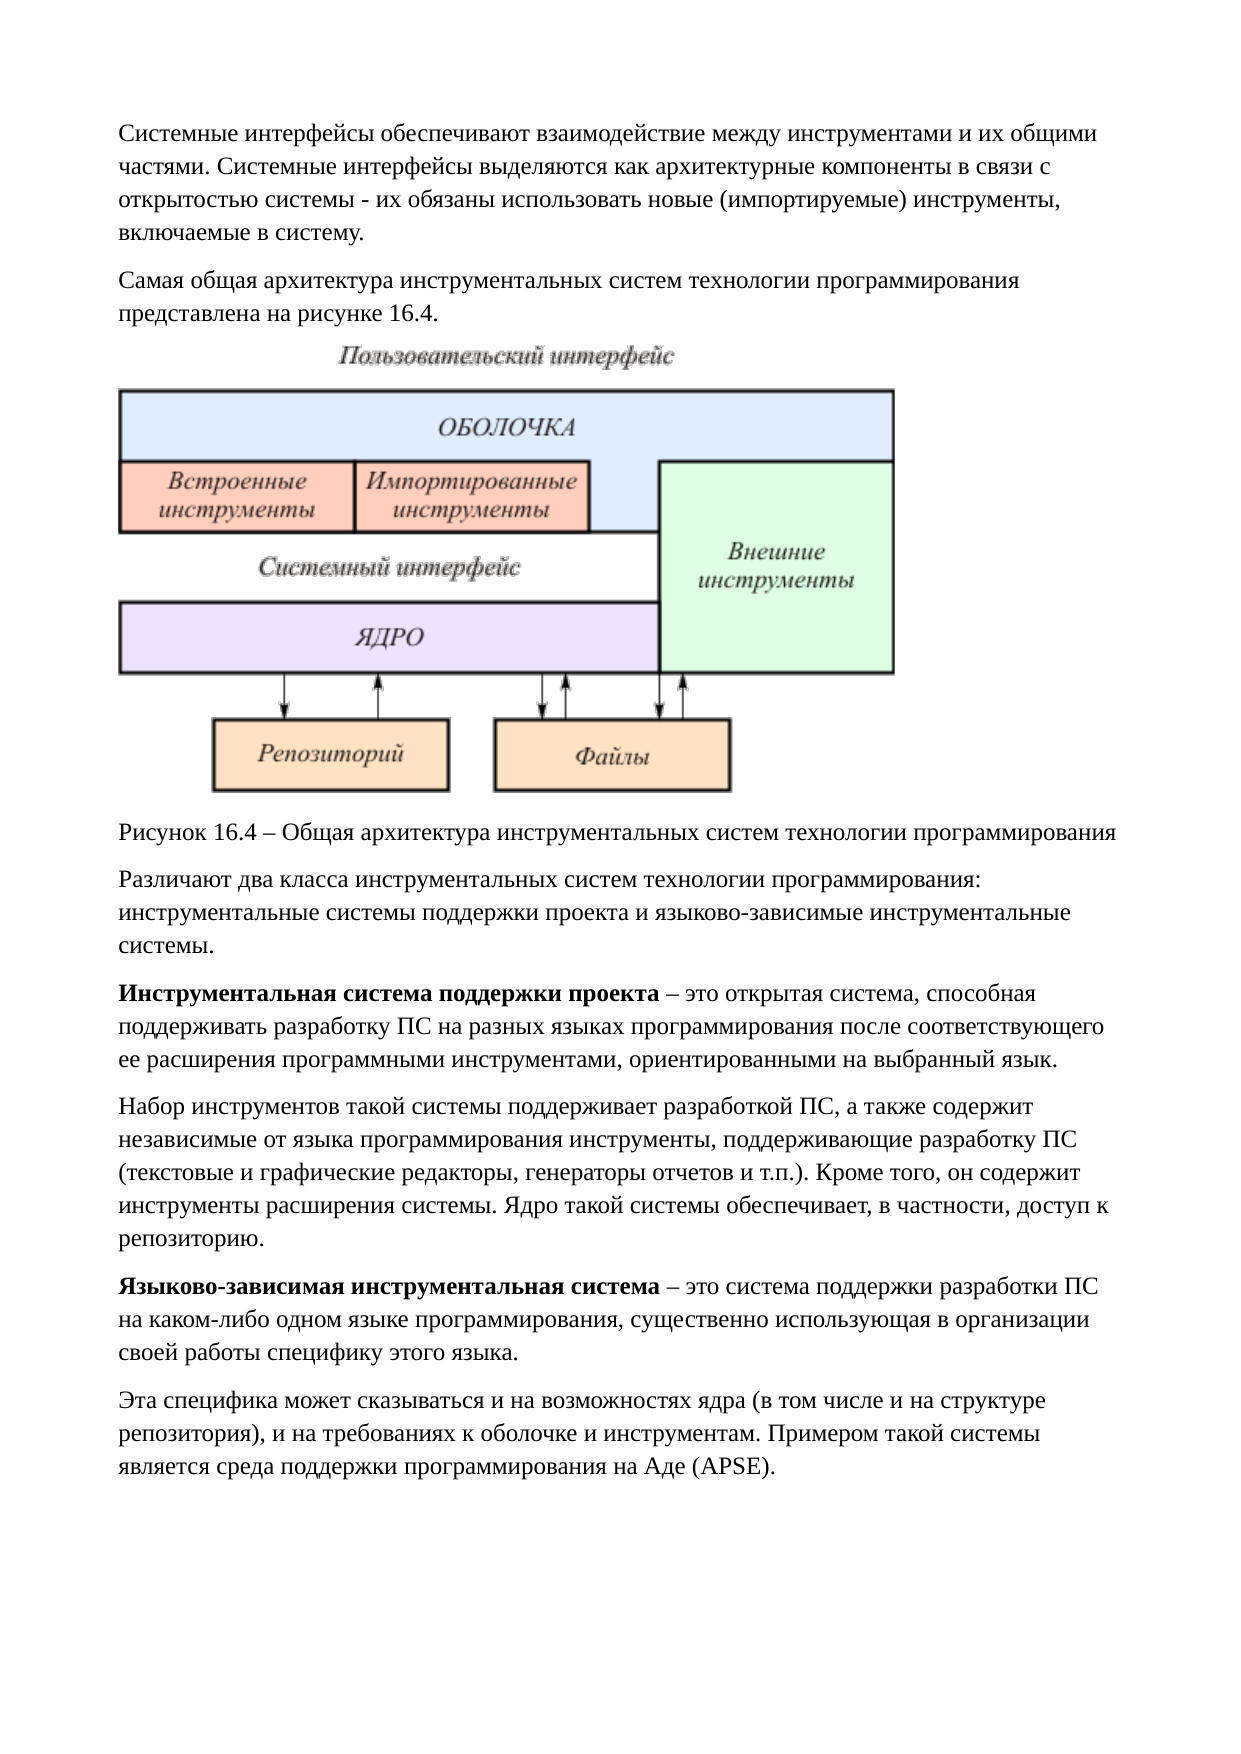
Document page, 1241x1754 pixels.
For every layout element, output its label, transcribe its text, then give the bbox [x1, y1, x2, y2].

picture [118, 345, 895, 793]
text Эта специфика может сказываться и на возможностях ядра (в том числе и на структуре репозитория), и на требованиях к оболочке и инструментам. Примером такой системы является среда поддержки программирования на Аде (APSE). [118, 1385, 1122, 1479]
text Инструментальная система поддержки проекта – это открытая система, способная поддерживать разработку ПС на разных языках программирования после соответствующего ее расширения программными инструментами, ориентированными на выбранный язык. [118, 978, 1122, 1073]
text Различают два класса инструментальных систем технологии программирования: инструментальные системы поддержки проекта и языково-зависимые инструментальные системы. [118, 864, 1122, 959]
text Языково-зависимая инструментальная система – это система поддержки разработки ПС на каком-либо одном языке программирования, существенно использующая в организации своей работы специфику этого языка. [118, 1271, 1122, 1366]
text Рисунок 16.4 – Общая архитектура инструментальных систем технологии программирования [118, 817, 1122, 845]
text Системные интерфейсы обеспечивают взаимодействие между инструментами и их общими частями. Системные интерфейсы выделяются как архитектурные компоненты в связи с открытостью системы - их обязаны использовать новые (импортируемые) инструменты, включаемые в систему. [118, 118, 1122, 246]
text Набор инструментов такой системы поддерживает разработкой ПС, а также содержит независимые от языка программирования инструменты, поддерживающие разработку ПС (текстовые и графические редакторы, генераторы отчетов и т.п.). Кроме того, он содержит инструменты расширения системы. Ядро такой системы обеспечивает, в частности, доступ к репозиторию. [118, 1091, 1122, 1252]
text Самая общая архитектура инструментальных систем технологии программирования представлена на рисунке 16.4. [118, 265, 1122, 327]
